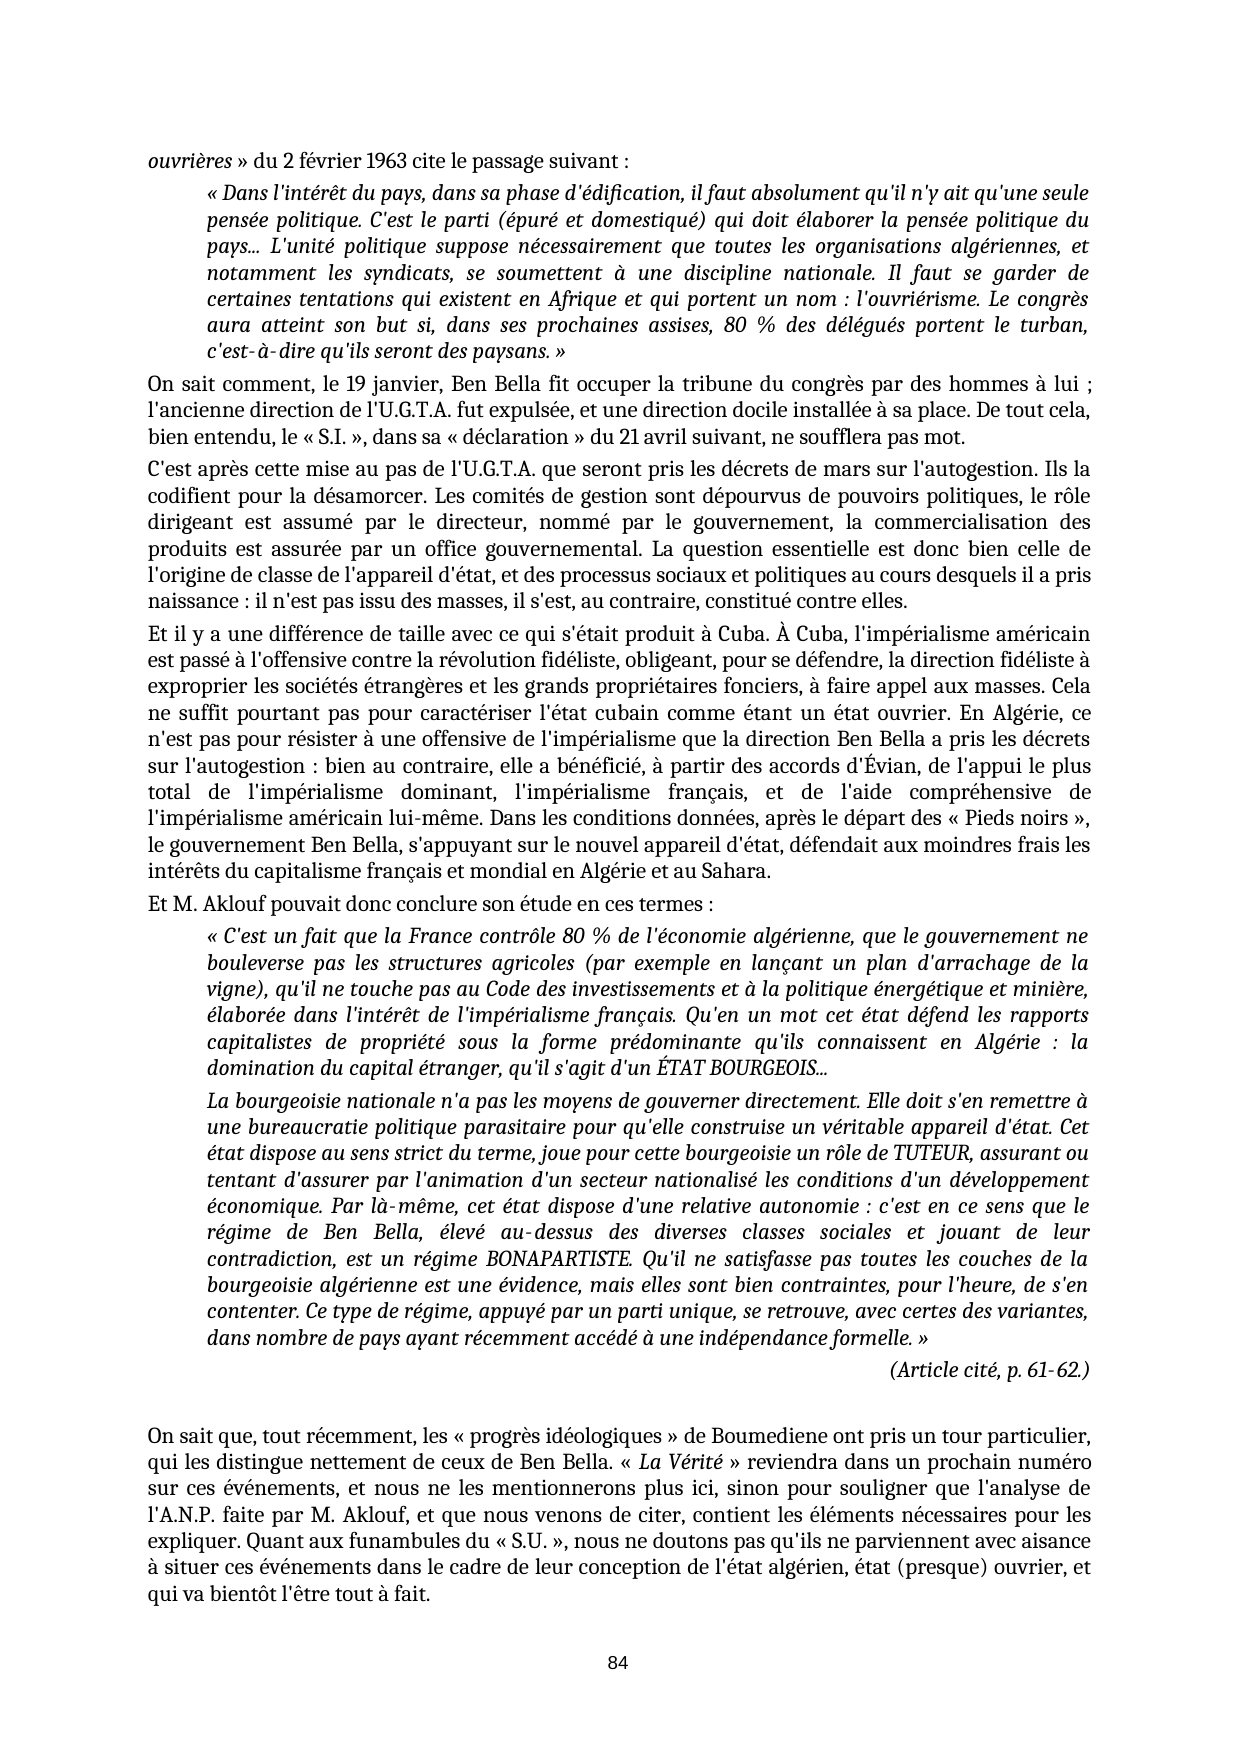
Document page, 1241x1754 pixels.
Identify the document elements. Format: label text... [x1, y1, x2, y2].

text Et il y a une différence de taille avec ce qui s'était produit à Cuba. À Cuba, l'impérialisme américain est passé à l'offensive contre la révolution fidéliste, obligeant, pour se défendre, la direction fidéliste à exproprier les sociétés étrangères et les grands propriétaires fonciers, à faire appel aux masses. Cela ne suffit pourtant pas pour caractériser l'état cubain comme étant un état ouvrier. En Algérie, ce n'est pas pour résister à une offensive de l'impérialisme que la direction Ben Bella a pris les décrets sur l'autogestion : bien au contraire, elle a bénéficié, à partir des accords d'Évian, de l'appui le plus total de l'impérialisme dominant, l'impérialisme français, et de l'aide compréhensive de l'impérialisme américain lui-même. Dans les conditions données, après le départ des « Pieds noirs », le gouvernement Ben Bella, s'appuyant sur le nouvel appareil d'état, défendait aux moindres frais les intérêts du capitalisme français et mondial en Algérie et au Sahara. [148, 621, 1093, 884]
text On sait comment, le 19 janvier, Ben Bella fit occuper la tribune du congrès par des hommes à lui ; l'ancienne direction de l'U.G.T.A. fut expulsée, et une direction docile installée à sa place. De tout cela, bien entendu, le « S.I. », dans sa « déclaration » du 21 avril suivant, ne soufflera pas mot. [148, 371, 1093, 450]
text « C'est un fait que la France contrôle 80 % de l'économie algérienne, que le gouvernement ne bouleverse pas les structures agricoles (par exemple en lançant un plan d'arrachage de la vigne), qu'il ne touche pas au Code des investissements et à la politique énergétique et minière, élaborée dans l'intérêt de l'impérialisme français. Qu'en un mot cet état défend les rapports capitalistes de propriété sous la forme prédominante qu'ils connaissent en Algérie : la domination du capital étranger, qu'il s'agit d'un ÉTAT BOURGEOIS... [207, 923, 1093, 1081]
text La bourgeoisie nationale n'a pas les moyens de gouverner directement. Elle doit s'en remettre à une bureaucratie politique parasitaire pour qu'elle construise un véritable appareil d'état. Cet état dispose au sens strict du terme, joue pour cette bourgeoisie un rôle de TUTEUR, assurant ou tentant d'assurer par l'animation d'un secteur nationalisé les conditions d'un développement économique. Par là‑même, cet état dispose d'une relative autonomie : c'est en ce sens que le régime de Ben Bella, élevé au‑dessus des diverses classes sociales et jouant de leur contradiction, est un régime BONAPARTISTE. Qu'il ne satisfasse pas toutes les couches de la bourgeoisie algérienne est une évidence, mais elles sont bien contraintes, pour l'heure, de s'en contenter. Ce type de régime, appuyé par un parti unique, se retrouve, avec certes des variantes, dans nombre de pays ayant récemment accédé à une indépendance formelle. » [207, 1087, 1093, 1351]
text Et M. Aklouf pouvait donc conclure son étude en ces termes : [148, 890, 1093, 917]
text (Article cité, p. 61‑62.) [207, 1357, 1093, 1383]
text On sait que, tout récemment, les « progrès idéologiques » de Boumediene ont pris un tour particulier, qui les distingue nettement de ceux de Ben Bella. « La Vérité » reviendra dans un prochain numéro sur ces événements, et nous ne les mentionnerons plus ici, sinon pour souligner que l'analyse de l'A.N.P. faite par M. Aklouf, et que nous venons de citer, contient les éléments nécessaires pour les expliquer. Quant aux funambules du « S.U. », nous ne doutons pas qu'ils ne parviennent avec aisance à situer ces événements dans le cadre de leur conception de l'état algérien, état (presque) ouvrier, et qui va bientôt l'être tout à fait. [148, 1422, 1093, 1607]
text « Dans l'intérêt du pays, dans sa phase d'édification, il faut absolument qu'il n'y ait qu'une seule pensée politique. C'est le parti (épuré et domestiqué) qui doit élaborer la pensée politique du pays... L'unité politique suppose nécessairement que toutes les organisations algériennes, et notamment les syndicats, se soumettent à une discipline nationale. Il faut se garder de certaines tentations qui existent en Afrique et qui portent un nom : l'ouvriérisme. Le congrès aura atteint son but si, dans ses prochaines assises, 80 % des délégués portent le turban, c'est‑à‑dire qu'ils seront des paysans. » [207, 180, 1093, 365]
text C'est après cette mise au pas de l'U.G.T.A. que seront pris les décrets de mars sur l'autogestion. Ils la codifient pour la désamorcer. Les comités de gestion sont dépourvus de pouvoirs politiques, le rôle dirigeant est assumé par le directeur, nommé par le gouvernement, la commercialisation des produits est assurée par un office gouvernemental. La question essentielle est donc bien celle de l'origine de classe de l'appareil d'état, et des processus sociaux et politiques au cours desquels il a pris naissance : il n'est pas issu des masses, il s'est, au contraire, constitué contre elles. [148, 456, 1093, 614]
text ouvrières » du 2 février 1963 cite le passage suivant : [148, 148, 1093, 174]
